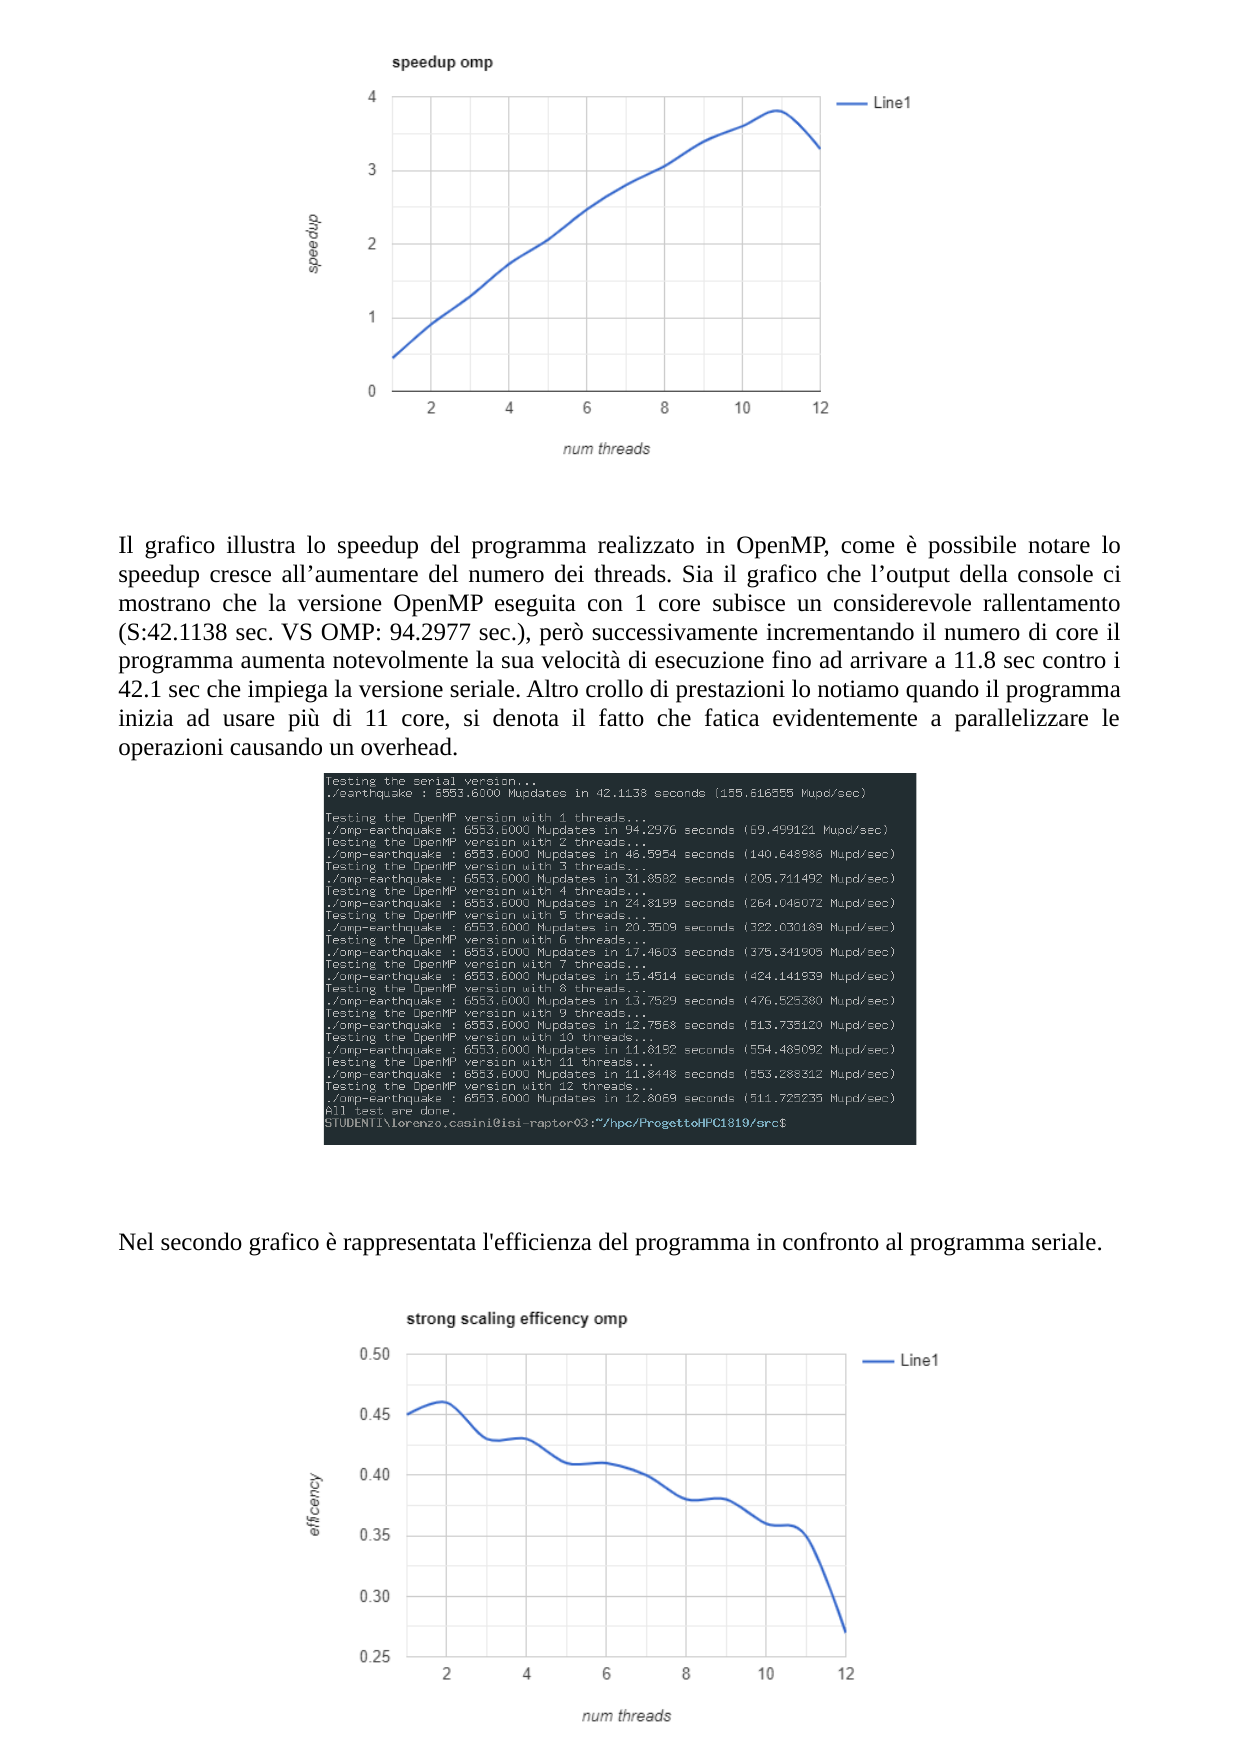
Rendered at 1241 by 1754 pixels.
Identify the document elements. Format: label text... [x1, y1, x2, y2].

text Il grafico illustra lo speedup del programma realizzato in OpenMP, come è possibile notare lo speedup cresce all’aumentare del numero dei threads. Sia il grafico che l’output della console ci mostrano che la versione OpenMP eseguita con 1 core subisce un considerevole rallentamento (S:42.1138 sec. VS OMP: 94.2977 sec.), però successivamente incrementando il numero di core il programma aumenta notevolmente la sua velocità di esecuzione fino ad arrivare a 11.8 sec contro i 42.1 sec che impiega la versione seriale. Altro crollo di prestazioni lo notiamo quando il programma inizia ad usare più di 11 core, si denota il fatto che fatica evidentemente a parallelizzare le operazioni causando un overhead. [118, 531, 1122, 761]
picture [323, 773, 917, 1145]
picture [259, 4, 954, 483]
picture [270, 1260, 983, 1751]
text Nel secondo grafico è rappresentata l'efficienza del programma in confronto al programma seriale. [118, 1227, 1122, 1256]
